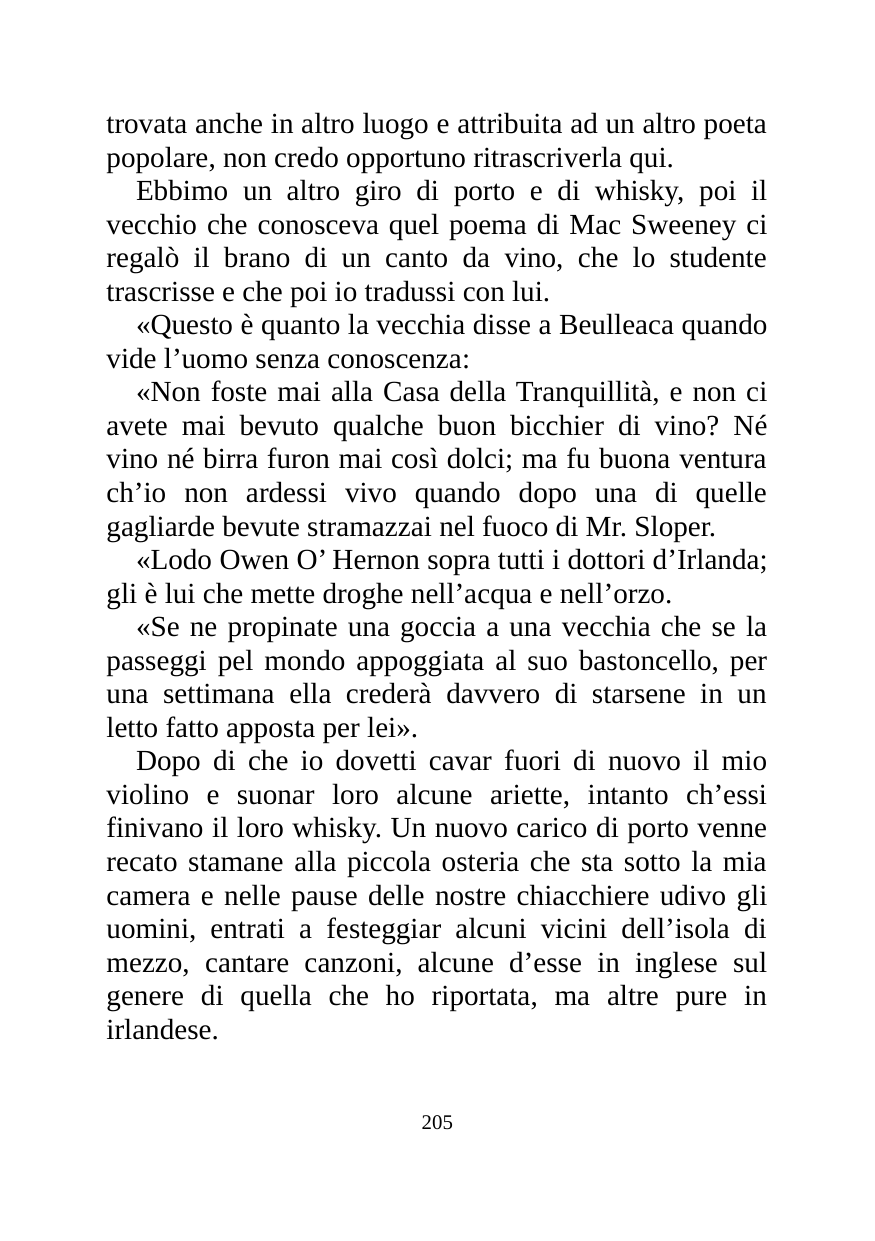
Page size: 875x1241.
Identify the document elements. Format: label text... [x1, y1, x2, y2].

text «Non foste mai alla Casa della Tranquillità, e non ci avete mai bevuto qualche buon bicchier di vino? Né vino né birra furon mai così dolci; ma fu buona ventura ch’io non ardessi vivo quando dopo una di quelle gagliarde bevute stramazzai nel fuoco di Mr. Sloper. [106, 374, 768, 542]
text trovata anche in altro luogo e attribuita ad un altro poeta popolare, non credo opportuno ritrascriverla qui. [106, 106, 768, 173]
text «Lodo Owen O’ Hernon sopra tutti i dottori d’Irlanda; gli è lui che mette droghe nell’acqua e nell’orzo. [106, 542, 768, 609]
text Dopo di che io dovetti cavar fuori di nuovo il mio violino e suonar loro alcune ariette, intanto ch’essi finivano il loro whisky. Un nuovo carico di porto venne recato stamane alla piccola osteria che sta sotto la mia camera e nelle pause delle nostre chiacchiere udivo gli uomini, entrati a festeggiar alcuni vicini dell’isola di mezzo, cantare canzoni, alcune d’esse in inglese sul genere di quella che ho riportata, ma altre pure in irlandese. [106, 743, 768, 1045]
text «Se ne propinate una goccia a una vecchia che se la passeggi pel mondo appoggiata al suo bastoncello, per una settimana ella crederà davvero di starsene in un letto fatto apposta per lei». [106, 609, 768, 743]
text «Questo è quanto la vecchia disse a Beulleaca quando vide l’uomo senza conoscenza: [106, 307, 768, 374]
text Ebbimo un altro giro di porto e di whisky, poi il vecchio che conosceva quel poema di Mac Sweeney ci regalò il brano di un canto da vino, che lo studente trascrisse e che poi io tradussi con lui. [106, 173, 768, 307]
